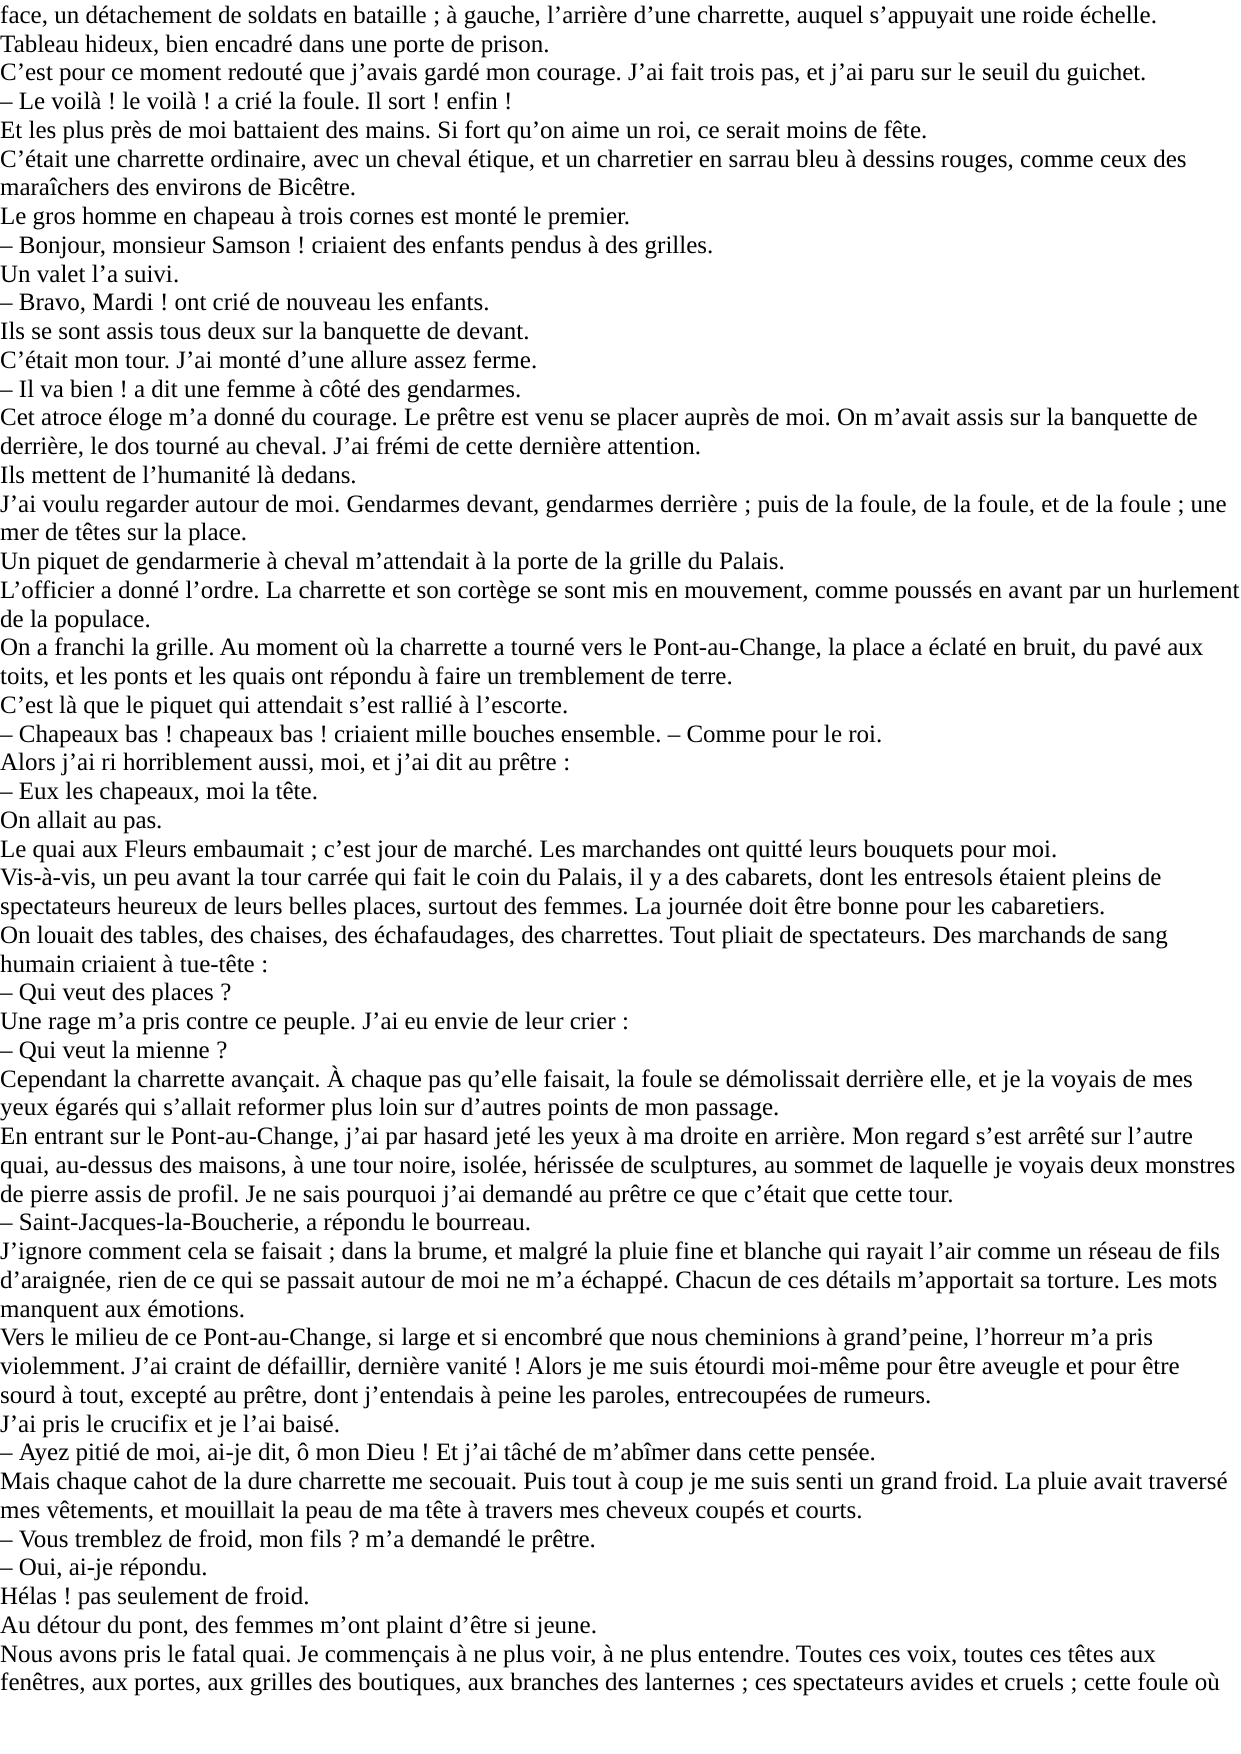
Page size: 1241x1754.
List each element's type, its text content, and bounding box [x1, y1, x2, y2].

text On louait des tables, des chaises, des échafaudages, des charrettes. Tout pliait de spectateurs. Des marchands de sang humain criaient à tue-tête : [0, 920, 1240, 977]
text Une rage m’a pris contre ce peuple. J’ai eu envie de leur crier : [0, 1006, 1240, 1035]
text – Saint-Jacques-la-Boucherie, a répondu le bourreau. [0, 1207, 1240, 1236]
text Cet atroce éloge m’a donné du courage. Le prêtre est venu se placer auprès de moi. On m’avait assis sur la banquette de derrière, le dos tourné au cheval. J’ai frémi de cette dernière attention. [0, 402, 1240, 460]
text – Chapeaux bas ! chapeaux bas ! criaient mille bouches ensemble. – Comme pour le roi. [0, 719, 1240, 747]
text – Le voilà ! le voilà ! a crié la foule. Il sort ! enfin ! [0, 86, 1240, 115]
text J’ai voulu regarder autour de moi. Gendarmes devant, gendarmes derrière ; puis de la foule, de la foule, et de la foule ; une mer de têtes sur la place. [0, 489, 1240, 546]
text – Bonjour, monsieur Samson ! criaient des enfants pendus à des grilles. [0, 230, 1240, 259]
text – Vous tremblez de froid, mon fils ? m’a demandé le prêtre. [0, 1524, 1240, 1552]
text Et les plus près de moi battaient des mains. Si fort qu’on aime un roi, ce serait moins de fête. [0, 115, 1240, 144]
text Alors j’ai ri horriblement aussi, moi, et j’ai dit au prêtre : [0, 747, 1240, 776]
text En entrant sur le Pont-au-Change, j’ai par hasard jeté les yeux à ma droite en arrière. Mon regard s’est arrêté sur l’autre quai, au-dessus des maisons, à une tour noire, isolée, hérissée de sculptures, au sommet de laquelle je voyais deux monstres de pierre assis de profil. Je ne sais pourquoi j’ai demandé au prêtre ce que c’était que cette tour. [0, 1121, 1240, 1207]
text Le quai aux Fleurs embaumait ; c’est jour de marché. Les marchandes ont quitté leurs bouquets pour moi. [0, 834, 1240, 862]
text Un piquet de gendarmerie à cheval m’attendait à la porte de la grille du Palais. [0, 546, 1240, 575]
text On a franchi la grille. Au moment où la charrette a tourné vers le Pont-au-Change, la place a éclaté en bruit, du pavé aux toits, et les ponts et les quais ont répondu à faire un tremblement de terre. [0, 632, 1240, 690]
text – Ayez pitié de moi, ai-je dit, ô mon Dieu ! Et j’ai tâché de m’abîmer dans cette pensée. [0, 1437, 1240, 1466]
text – Il va bien ! a dit une femme à côté des gendarmes. [0, 374, 1240, 402]
text On allait au pas. [0, 805, 1240, 834]
text Ils mettent de l’humanité là dedans. [0, 460, 1240, 489]
text Au détour du pont, des femmes m’ont plaint d’être si jeune. [0, 1610, 1240, 1639]
text face, un détachement de soldats en bataille ; à gauche, l’arrière d’une charrette, auquel s’appuyait une roide échelle. Tableau hideux, bien encadré dans une porte de prison. [0, 0, 1240, 57]
text Vis-à-vis, un peu avant la tour carrée qui fait le coin du Palais, il y a des cabarets, dont les entresols étaient pleins de spectateurs heureux de leurs belles places, surtout des femmes. La journée doit être bonne pour les cabaretiers. [0, 862, 1240, 920]
text – Bravo, Mardi ! ont crié de nouveau les enfants. [0, 287, 1240, 316]
text – Eux les chapeaux, moi la tête. [0, 776, 1240, 805]
text C’est là que le piquet qui attendait s’est rallié à l’escorte. [0, 690, 1240, 719]
text Hélas ! pas seulement de froid. [0, 1581, 1240, 1610]
text Un valet l’a suivi. [0, 259, 1240, 287]
text Nous avons pris le fatal quai. Je commençais à ne plus voir, à ne plus entendre. Toutes ces voix, toutes ces têtes aux fenêtres, aux portes, aux grilles des boutiques, aux branches des lanternes ; ces spectateurs avides et cruels ; cette foule où [0, 1639, 1240, 1696]
text Mais chaque cahot de la dure charrette me secouait. Puis tout à coup je me suis senti un grand froid. La pluie avait traversé mes vêtements, et mouillait la peau de ma tête à travers mes cheveux coupés et courts. [0, 1466, 1240, 1524]
text – Qui veut la mienne ? [0, 1035, 1240, 1064]
text C’était une charrette ordinaire, avec un cheval étique, et un charretier en sarrau bleu à dessins rouges, comme ceux des maraîchers des environs de Bicêtre. [0, 144, 1240, 201]
text Vers le milieu de ce Pont-au-Change, si large et si encombré que nous cheminions à grand’peine, l’horreur m’a pris violemment. J’ai craint de défaillir, dernière vanité ! Alors je me suis étourdi moi-même pour être aveugle et pour être sourd à tout, excepté au prêtre, dont j’entendais à peine les paroles, entrecoupées de rumeurs. [0, 1322, 1240, 1409]
text Cependant la charrette avançait. À chaque pas qu’elle faisait, la foule se démolissait derrière elle, et je la voyais de mes yeux égarés qui s’allait reformer plus loin sur d’autres points de mon passage. [0, 1064, 1240, 1121]
text – Qui veut des places ? [0, 977, 1240, 1006]
text – Oui, ai-je répondu. [0, 1552, 1240, 1581]
text J’ignore comment cela se faisait ; dans la brume, et malgré la pluie fine et blanche qui rayait l’air comme un réseau de fils d’araignée, rien de ce qui se passait autour de moi ne m’a échappé. Chacun de ces détails m’apportait sa torture. Les mots manquent aux émotions. [0, 1236, 1240, 1322]
text L’officier a donné l’ordre. La charrette et son cortège se sont mis en mouvement, comme poussés en avant par un hurlement de la populace. [0, 575, 1240, 632]
text Ils se sont assis tous deux sur la banquette de devant. [0, 316, 1240, 345]
text C’est pour ce moment redouté que j’avais gardé mon courage. J’ai fait trois pas, et j’ai paru sur le seuil du guichet. [0, 57, 1240, 86]
text Le gros homme en chapeau à trois cornes est monté le premier. [0, 201, 1240, 230]
text C’était mon tour. J’ai monté d’une allure assez ferme. [0, 345, 1240, 374]
text J’ai pris le crucifix et je l’ai baisé. [0, 1409, 1240, 1437]
